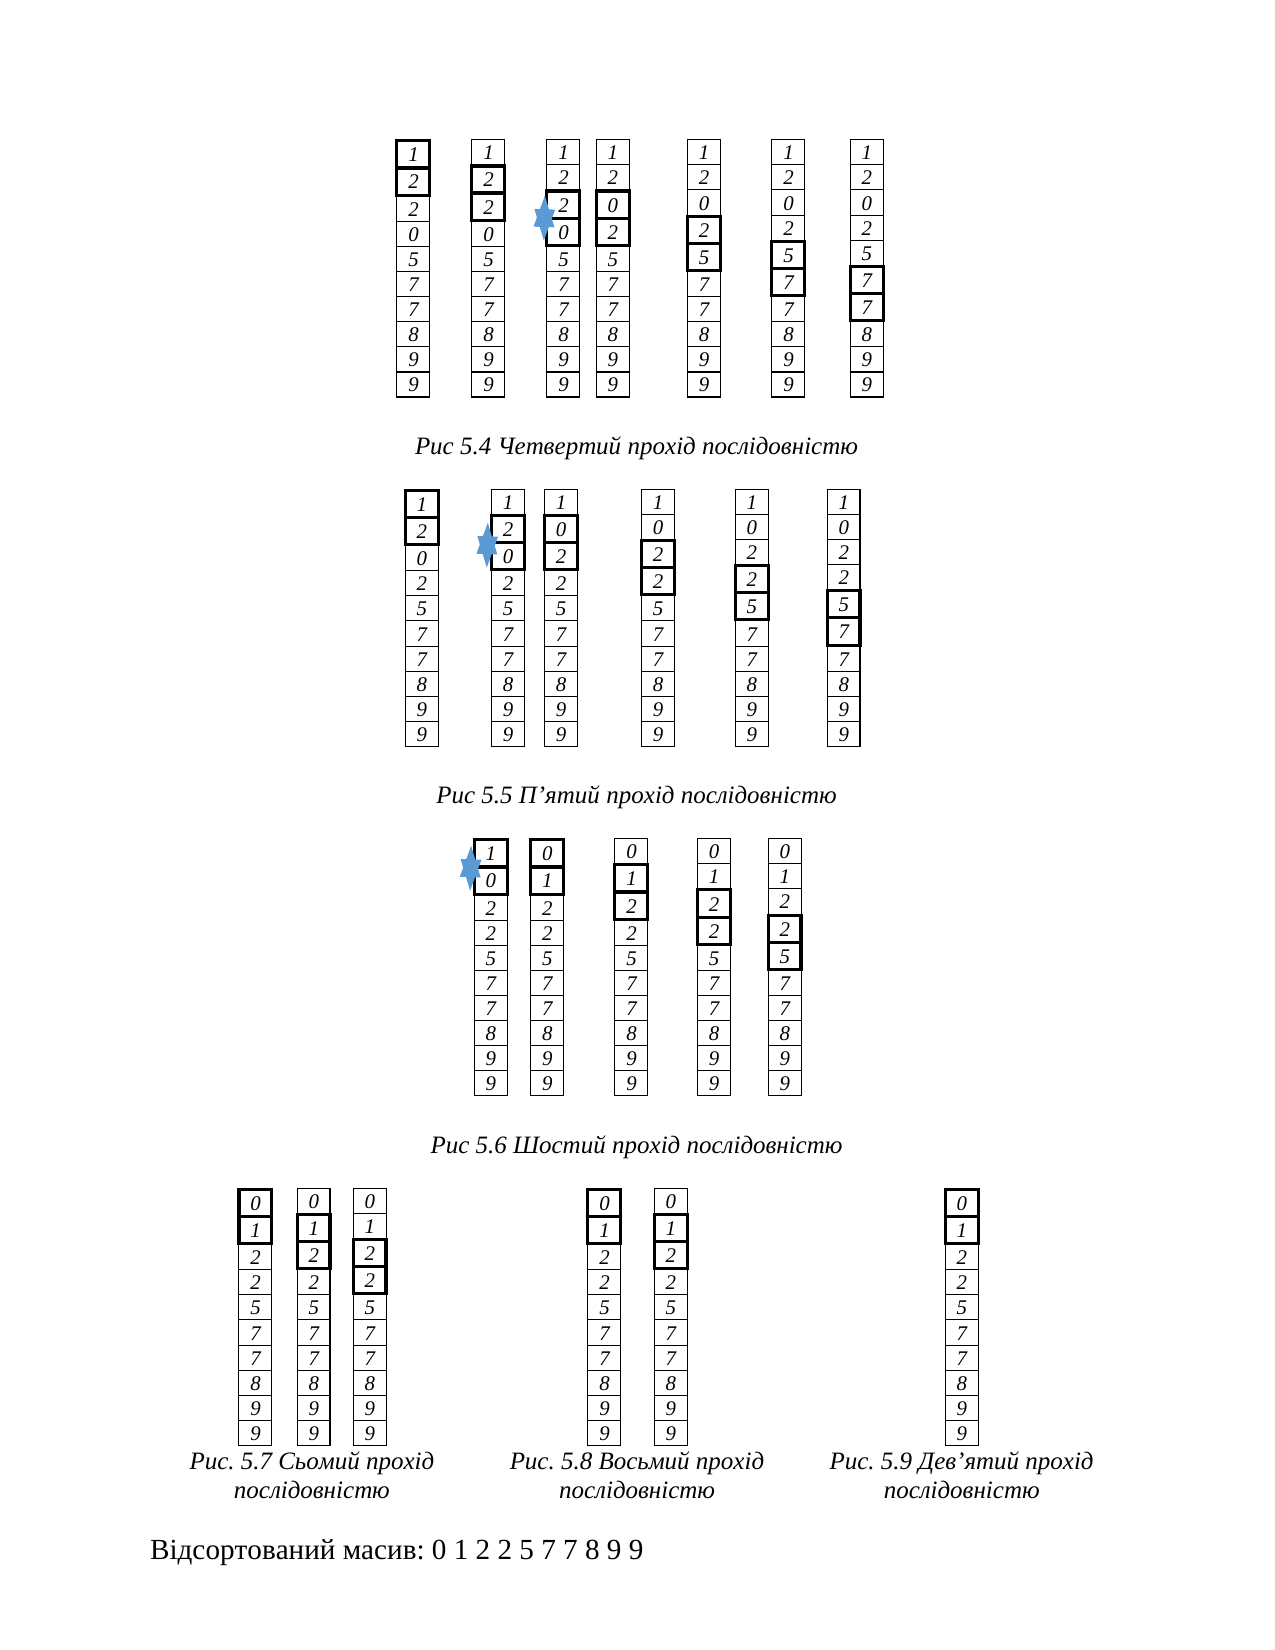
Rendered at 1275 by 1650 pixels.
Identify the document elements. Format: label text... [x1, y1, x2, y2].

table_cell 8 [588, 1371, 620, 1395]
table_cell 8 [472, 322, 504, 346]
table_header [530, 139, 670, 431]
table_cell 9 [588, 1421, 620, 1445]
table_cell 1 [589, 1218, 619, 1242]
table_header [769, 889, 801, 914]
table_cell 7 [655, 1346, 687, 1369]
table_cell 8 [655, 1371, 687, 1395]
table_cell 7 [772, 297, 804, 321]
table_cell 8 [239, 1371, 271, 1395]
table_cell 7 [531, 996, 563, 1020]
table_header [698, 1021, 730, 1045]
table_cell 2 [688, 165, 720, 189]
table_cell 9 [298, 1396, 329, 1420]
table_cell 9 [531, 1046, 563, 1070]
table_cell 7 [475, 996, 507, 1020]
table_cell 7 [829, 619, 858, 643]
table_cell 5 [698, 946, 730, 970]
table_header 0 [947, 1191, 977, 1215]
table_header [839, 139, 895, 431]
table_cell 2 [475, 921, 507, 945]
table_header 1 [398, 142, 428, 166]
table_cell 5 [354, 1295, 386, 1319]
table_header [621, 1188, 643, 1446]
table_header [698, 971, 730, 995]
table_cell 0 [851, 190, 883, 214]
table_cell 9 [547, 373, 579, 396]
table_cell 0 [548, 220, 578, 244]
table_header [466, 139, 471, 398]
table_header 1 [545, 490, 577, 514]
table_cell 9 [736, 722, 768, 746]
table_cell 7 [397, 297, 429, 321]
table_header [469, 489, 619, 781]
table_cell 5 [547, 247, 579, 271]
table_header [698, 864, 730, 888]
table_cell 7 [588, 1346, 620, 1369]
table_cell 9 [406, 697, 438, 721]
table_cell 2 [545, 571, 577, 595]
table_cell 7 [642, 621, 674, 646]
table_header [331, 1188, 342, 1446]
table_cell 7 [354, 1346, 386, 1369]
table_cell 7 [736, 621, 768, 646]
table_header [770, 917, 799, 941]
table_cell 8 [547, 322, 579, 346]
table_cell 9 [615, 1071, 647, 1095]
table_header 0 [769, 839, 801, 863]
table_cell 7 [397, 272, 429, 296]
table_cell 2 [946, 1270, 978, 1294]
table_header [463, 838, 519, 1097]
table_header [630, 489, 641, 747]
table_header 1 [772, 140, 804, 164]
table_cell 2 [736, 540, 768, 564]
table_header [592, 838, 686, 1130]
table_cell 9 [688, 373, 720, 396]
table_cell 0 [688, 190, 720, 214]
table_cell 8 [545, 672, 577, 696]
table_header [769, 1021, 801, 1045]
table_cell 8 [597, 322, 629, 346]
table_cell 9 [851, 373, 883, 396]
table_cell 2 [406, 571, 438, 595]
table_cell 7 [588, 1320, 620, 1344]
table_cell 9 [688, 347, 720, 371]
table_cell 9 [531, 1071, 563, 1095]
table_cell 0 [546, 517, 576, 541]
table_cell 2 [355, 1268, 384, 1292]
table_cell 2 [699, 919, 729, 943]
table_cell 5 [946, 1295, 978, 1319]
table_cell 2 [615, 921, 647, 945]
table_header [757, 838, 823, 1130]
table_header 1 [407, 492, 437, 516]
table_header [934, 1188, 945, 1446]
table_cell 5 [588, 1295, 620, 1319]
table_cell 2 [769, 889, 801, 913]
table_cell 2 [655, 1270, 687, 1294]
table_cell 0 [736, 515, 768, 539]
table_header 1 [476, 841, 506, 865]
table_header 0 [354, 1189, 386, 1213]
table_cell 7 [828, 647, 859, 671]
table_cell 7 [406, 621, 438, 646]
table_header [578, 489, 586, 747]
table_header 0 [655, 1189, 687, 1213]
table_header [615, 1021, 647, 1045]
table_header [769, 1046, 801, 1070]
table_cell 0 [828, 515, 859, 539]
table_header [615, 946, 647, 970]
table_cell 7 [239, 1346, 271, 1369]
table_cell 9 [736, 697, 768, 721]
table_header 1 [472, 140, 504, 164]
table_cell 8 [615, 1021, 647, 1045]
table_cell 7 [547, 297, 579, 321]
table_cell 7 [852, 295, 882, 319]
table_cell 7 [354, 1320, 386, 1344]
table_cell 2 [689, 218, 719, 242]
table_cell 8 [642, 672, 674, 696]
table_header [766, 139, 771, 398]
table_cell 9 [642, 722, 674, 746]
table_cell 2 [548, 193, 578, 217]
table_cell 2 [851, 216, 883, 239]
table_cell 2 [616, 894, 646, 918]
table_header 0 [589, 1191, 619, 1215]
table_cell 2 [299, 1243, 328, 1267]
text Відсортований масив: 0 1 2 2 5 7 7 8 9 9 [150, 1532, 1125, 1566]
table_cell 9 [547, 347, 579, 371]
table_cell 5 [829, 592, 858, 616]
table_cell 7 [655, 1320, 687, 1344]
table_cell 9 [545, 722, 577, 746]
table_cell 2 [772, 216, 804, 239]
table_cell 2 [531, 921, 563, 945]
table_cell 7 [769, 996, 801, 1020]
table_cell 2 [656, 1243, 686, 1267]
table_cell 5 [655, 1295, 687, 1319]
table_cell 7 [475, 971, 507, 995]
table_cell 0 [642, 515, 674, 539]
table_header [391, 139, 396, 398]
table_header [698, 946, 730, 970]
table_header [615, 1046, 647, 1070]
table_cell 5 [851, 241, 883, 265]
table_header [755, 139, 839, 431]
table_cell 2 [398, 170, 428, 193]
table_cell 2 [588, 1245, 620, 1269]
table_header [342, 1188, 353, 1446]
table_header [816, 489, 881, 781]
table_cell 2 [737, 567, 767, 591]
table_header [533, 489, 544, 747]
table_header [519, 838, 576, 1097]
table_cell 2 [473, 168, 503, 191]
table_cell 2 [531, 896, 563, 920]
table_header [643, 1188, 654, 1446]
table_cell 7 [698, 996, 730, 1020]
table_cell 8 [492, 672, 524, 696]
table_header [724, 489, 735, 747]
table_header [380, 139, 454, 431]
table_header 1 [642, 490, 674, 514]
table_cell 2 [493, 517, 523, 541]
table_cell 9 [642, 697, 674, 721]
table_cell 9 [472, 347, 504, 371]
table_cell 9 [545, 697, 577, 721]
table_cell 7 [492, 647, 524, 671]
table_header [615, 996, 647, 1020]
table_cell 0 [476, 869, 506, 892]
table_cell 9 [615, 1046, 647, 1070]
table_header 0 [241, 1191, 270, 1215]
table_cell 9 [492, 697, 524, 721]
table_header [286, 1188, 297, 1446]
table_cell 8 [772, 322, 804, 346]
table_cell 9 [298, 1421, 329, 1445]
table_header [630, 139, 639, 398]
text Рис 5.4 Четвертий прохід послідовністю [150, 431, 1125, 460]
table_header [769, 489, 780, 747]
table_header 1 [597, 140, 629, 164]
table_cell 8 [475, 1021, 507, 1045]
table_cell 7 [852, 268, 882, 292]
table_header [698, 1071, 730, 1095]
table_cell 7 [298, 1346, 329, 1369]
table_cell 2 [492, 571, 524, 595]
table_header [430, 139, 440, 398]
table_header [541, 139, 546, 203]
table_cell 9 [239, 1421, 271, 1445]
table_cell 2 [699, 891, 729, 916]
table_cell 5 [492, 596, 524, 620]
table_cell 2 [473, 195, 503, 219]
table_cell 8 [828, 672, 859, 696]
table_header 1 [492, 490, 524, 514]
text Рис 5.6 Шостий прохід послідовністю [150, 1130, 1125, 1159]
table_cell 1 [532, 869, 562, 892]
table_header 1 [688, 140, 720, 164]
table_header 1 [736, 490, 768, 514]
table_cell 8 [397, 322, 429, 346]
table_cell 9 [492, 722, 524, 746]
table_cell 2 [828, 565, 859, 589]
table_header [525, 489, 533, 747]
table_cell 9 [655, 1421, 687, 1445]
table_cell 9 [698, 1071, 730, 1095]
table_cell 1 [656, 1216, 686, 1240]
table_cell 1 [616, 866, 646, 890]
table_header [805, 139, 815, 398]
table_header [272, 1188, 286, 1446]
text Рис 5.5 П’ятий прохід послідовністю [150, 781, 1125, 809]
table_cell 5 [597, 247, 629, 271]
table_cell 8 [354, 1371, 386, 1395]
table_header [770, 944, 799, 968]
table_header [979, 1188, 991, 1446]
table_cell 9 [769, 1071, 801, 1095]
table_cell 2 [643, 542, 673, 566]
table_cell 5 [545, 596, 577, 620]
table_cell 9 [597, 373, 629, 396]
table_header 1 [547, 140, 579, 164]
table_cell 7 [946, 1346, 978, 1369]
table_cell 9 [406, 722, 438, 746]
table_cell 7 [769, 971, 801, 995]
table_cell 2 [239, 1245, 271, 1269]
table_cell 2 [407, 519, 437, 543]
table_cell 7 [597, 297, 629, 321]
table_header [713, 489, 816, 781]
table_cell 7 [239, 1320, 271, 1344]
table_header 1 [828, 490, 859, 514]
table_cell 2 [355, 1241, 384, 1265]
table_cell 5 [397, 247, 429, 271]
table_cell 2 [828, 540, 859, 564]
table_cell 5 [689, 245, 719, 269]
table_cell 5 [770, 944, 799, 968]
table_cell 9 [472, 373, 504, 396]
table_header Рис. 5.8 Восьмий прохід послідовністю [476, 1188, 800, 1503]
table_cell 0 [397, 222, 429, 246]
table_header 1 [851, 140, 883, 164]
table_cell 9 [828, 722, 859, 746]
table_cell 7 [545, 647, 577, 671]
table_cell 9 [772, 347, 804, 371]
table_cell 7 [597, 272, 629, 296]
table_header [619, 489, 713, 781]
table_cell 7 [615, 996, 647, 1020]
table_cell 5 [298, 1295, 329, 1319]
table_cell 2 [770, 917, 799, 941]
table_cell 9 [946, 1396, 978, 1420]
table_cell 1 [354, 1214, 386, 1238]
table_cell 5 [773, 243, 803, 267]
table_cell 2 [397, 197, 429, 221]
table_cell 7 [615, 971, 647, 995]
table_cell 7 [642, 647, 674, 671]
table_cell 1 [241, 1218, 270, 1242]
table_cell 2 [547, 165, 579, 189]
table_header [769, 996, 801, 1020]
table_header [580, 139, 590, 398]
table_cell 5 [472, 247, 504, 271]
table_cell 0 [598, 193, 628, 217]
table_cell 7 [406, 647, 438, 671]
table_cell 1 [947, 1218, 977, 1242]
table_header 0 [698, 839, 730, 863]
table_header [721, 139, 731, 398]
table_cell 9 [354, 1396, 386, 1420]
table_cell 7 [688, 297, 720, 321]
table_cell 7 [946, 1320, 978, 1344]
table_header Рис. 5.9 Дев’ятий прохід послідовністю [800, 1188, 1125, 1503]
table_cell 9 [597, 347, 629, 371]
table_cell 2 [643, 569, 673, 593]
table_header [604, 838, 660, 1097]
table_cell 9 [475, 1071, 507, 1095]
table_cell 7 [547, 272, 579, 296]
table_header [615, 971, 647, 995]
table_cell 9 [475, 1046, 507, 1070]
table_cell 9 [397, 347, 429, 371]
table_cell 2 [239, 1270, 271, 1294]
table_cell 7 [698, 971, 730, 995]
table_header [675, 489, 687, 747]
table_header [686, 838, 757, 1130]
table_cell 7 [472, 272, 504, 296]
table_header [505, 139, 515, 398]
table_cell 2 [772, 165, 804, 189]
table_cell 9 [851, 347, 883, 371]
table_cell 1 [698, 864, 730, 888]
table_cell 9 [397, 373, 429, 396]
table_header [699, 891, 729, 916]
table_header [769, 971, 801, 995]
table_header [769, 1071, 801, 1095]
table_cell 2 [598, 220, 628, 244]
table_cell 5 [737, 594, 767, 618]
table_cell 8 [698, 1021, 730, 1045]
table_header [698, 996, 730, 1020]
table_header [394, 489, 469, 781]
table_cell 9 [828, 697, 859, 721]
table_cell 5 [475, 946, 507, 970]
table_cell 9 [588, 1396, 620, 1420]
table_header [455, 139, 529, 431]
table_cell 2 [588, 1270, 620, 1294]
table_cell 2 [851, 165, 883, 189]
table_header 0 [532, 841, 562, 865]
table_cell 7 [736, 647, 768, 671]
table_cell 2 [475, 896, 507, 920]
table_header [387, 1188, 398, 1446]
table_header [699, 919, 729, 943]
table_header Рис. 5.7 Сьомий прохід послідовністю [150, 1188, 476, 1503]
table_cell 1 [299, 1216, 328, 1240]
table_cell 8 [769, 1021, 801, 1045]
table_cell 9 [946, 1421, 978, 1445]
table_header [698, 1046, 730, 1070]
table_cell 8 [531, 1021, 563, 1045]
table_cell 7 [545, 621, 577, 646]
table_header [480, 554, 491, 747]
table_cell 0 [772, 190, 804, 214]
table_cell 9 [239, 1396, 271, 1420]
table_header [615, 1071, 647, 1095]
table_cell 7 [298, 1320, 329, 1344]
table_header [681, 139, 687, 398]
table_header [463, 838, 473, 859]
table_header [541, 235, 546, 398]
table_header [590, 139, 596, 398]
table_header [670, 139, 754, 431]
table_header [688, 1188, 699, 1446]
table_cell 7 [531, 971, 563, 995]
table_cell 9 [772, 373, 804, 396]
table_cell 5 [239, 1295, 271, 1319]
table_cell 9 [698, 1046, 730, 1070]
table_cell 2 [298, 1270, 329, 1294]
table_cell 0 [493, 544, 523, 568]
table_cell 2 [546, 544, 576, 568]
table_cell 0 [472, 222, 504, 246]
table_cell 8 [946, 1371, 978, 1395]
table_cell 5 [531, 946, 563, 970]
table_header [452, 838, 592, 1130]
table_cell 7 [472, 297, 504, 321]
table_header [577, 1188, 587, 1446]
table_cell 2 [597, 165, 629, 189]
table_cell 8 [851, 322, 883, 346]
table_cell 1 [769, 864, 801, 888]
table_header [769, 864, 801, 888]
table_cell 9 [769, 1046, 801, 1070]
table_cell 8 [736, 672, 768, 696]
table_cell 9 [354, 1421, 386, 1445]
table_cell 7 [773, 270, 803, 294]
table_cell 5 [406, 596, 438, 620]
table_header 0 [298, 1189, 329, 1213]
table_cell 0 [406, 546, 438, 570]
table_cell 2 [946, 1245, 978, 1269]
table_cell 8 [688, 322, 720, 346]
table_header 0 [615, 839, 647, 863]
table_header [480, 489, 491, 536]
table_header [769, 839, 801, 863]
table_cell 8 [298, 1371, 329, 1395]
table_cell 5 [615, 946, 647, 970]
table_header [228, 1188, 238, 1446]
table_cell 7 [492, 621, 524, 646]
table_header [698, 839, 730, 863]
table_cell 8 [406, 672, 438, 696]
table_cell 7 [688, 272, 720, 296]
table_cell 9 [655, 1396, 687, 1420]
table_cell 5 [642, 596, 674, 620]
